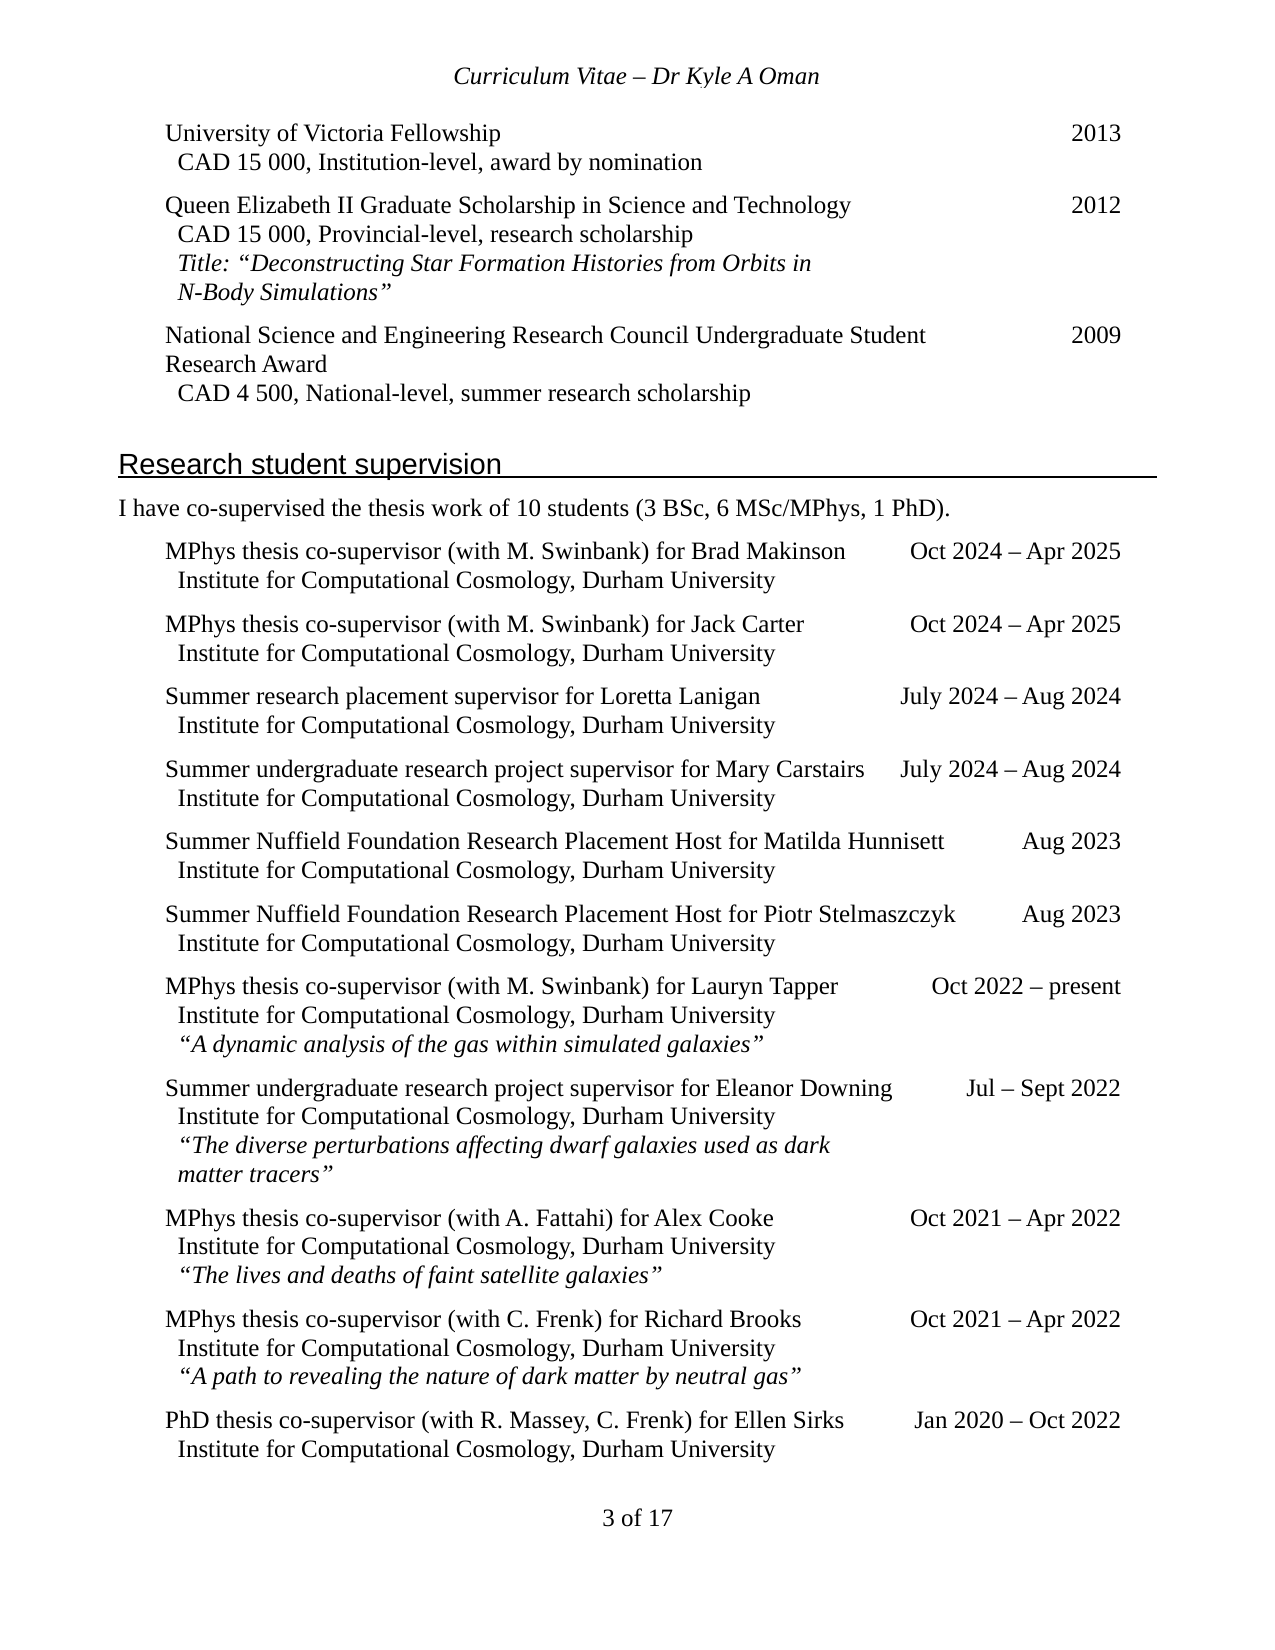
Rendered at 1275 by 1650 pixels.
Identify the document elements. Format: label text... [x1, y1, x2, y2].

subtitle Research student supervision [118, 447, 1157, 476]
text Summer Nuffield Foundation Research Placement Host for Piotr Stelmaszczyk Aug 2023 Institute for Computational Cosmology, Durham University [118, 899, 1157, 956]
text Summer undergraduate research project supervisor for Eleanor Downing Jul – Sept 2022 Institute for Computational Cosmology, Durham University “The diverse perturbations affecting dwarf galaxies used as dark matter tracers” [118, 1073, 1157, 1188]
text Summer undergraduate research project supervisor for Mary Carstairs July 2024 – Aug 2024 Institute for Computational Cosmology, Durham University [118, 754, 1157, 811]
text National Science and Engineering Research Council Undergraduate Student 2009 Research Award CAD 4 500, National-level, summer research scholarship [118, 320, 1157, 407]
text Summer research placement supervisor for Loretta Lanigan July 2024 – Aug 2024 Institute for Computational Cosmology, Durham University [118, 681, 1157, 739]
text MPhys thesis co-supervisor (with M. Swinbank) for Lauryn Tapper Oct 2022 – present Institute for Computational Cosmology, Durham University “A dynamic analysis of the gas within simulated galaxies” [118, 971, 1157, 1058]
text University of Victoria Fellowship 2013 CAD 15 000, Institution-level, award by nomination [118, 118, 1157, 175]
text Summer Nuffield Foundation Research Placement Host for Matilda Hunnisett Aug 2023 Institute for Computational Cosmology, Durham University [118, 826, 1157, 884]
text MPhys thesis co-supervisor (with C. Frenk) for Richard Brooks Oct 2021 – Apr 2022 Institute for Computational Cosmology, Durham University “A path to revealing the nature of dark matter by neutral gas” [118, 1304, 1157, 1390]
text Queen Elizabeth II Graduate Scholarship in Science and Technology 2012 CAD 15 000, Provincial-level, research scholarship Title: “Deconstructing Star Formation Histories from Orbits in N-Body Simulations” [118, 190, 1157, 305]
text MPhys thesis co-supervisor (with M. Swinbank) for Jack Carter Oct 2024 – Apr 2025 Institute for Computational Cosmology, Durham University [118, 609, 1157, 666]
text MPhys thesis co-supervisor (with M. Swinbank) for Brad Makinson Oct 2024 – Apr 2025 Institute for Computational Cosmology, Durham University [118, 536, 1157, 594]
text I have co-supervised the thesis work of 10 students (3 BSc, 6 MSc/MPhys, 1 PhD). [118, 493, 1157, 521]
text PhD thesis co-supervisor (with R. Massey, C. Frenk) for Ellen Sirks Jan 2020 – Oct 2022 Institute for Computational Cosmology, Durham University [118, 1405, 1157, 1463]
text MPhys thesis co-supervisor (with A. Fattahi) for Alex Cooke Oct 2021 – Apr 2022 Institute for Computational Cosmology, Durham University “The lives and deaths of faint satellite galaxies” [118, 1203, 1157, 1289]
